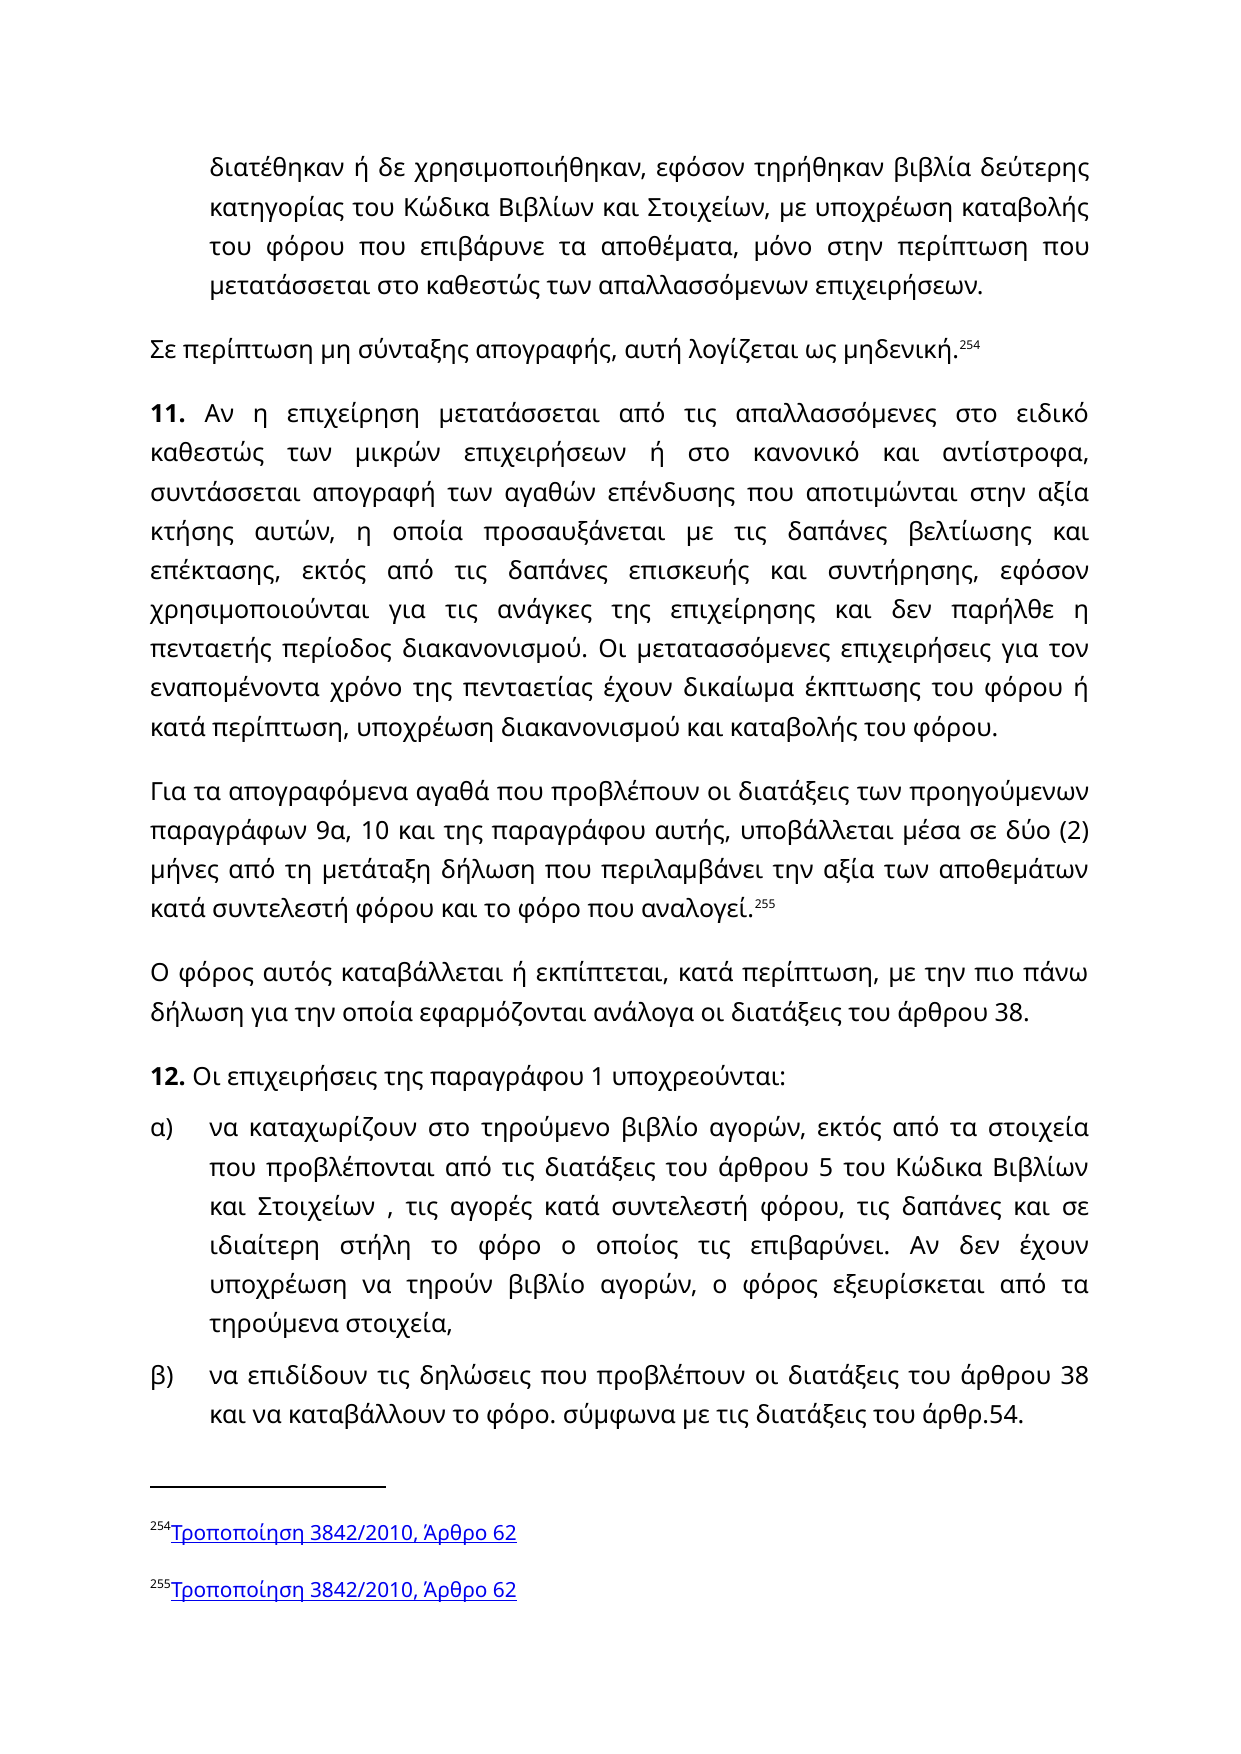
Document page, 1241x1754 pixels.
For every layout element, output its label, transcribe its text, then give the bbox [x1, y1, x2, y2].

text Για τα απογραφόμενα αγαθά που προβλέπουν οι διατάξεις των προηγούμενων παραγράφων 9α, 10 και της παραγράφου αυτής, υποβάλλεται μέσα σε δύο (2) μήνες από τη μετάταξη δήλωση που περιλαμβάνει την αξία των αποθεμάτων κατά συντελεστή φόρου και το φόρο που αναλογεί. [150, 773, 1090, 925]
list α) να καταχωρίζουν στο τηρούμενο βιβλίο αγορών, εκτός από τα στοιχεία που προβλέπονται από τις διατάξεις του άρθρου 5 του Κώδικα Βιβλίων και Στοιχείων , τις αγορές κατά συντελεστή φόρου, τις δαπάνες και σε ιδιαίτερη στήλη το φόρο ο οποίος τις επιβαρύνει. Αν δεν έχουν υποχρέωση να τηρούν βιβλίο αγορών, ο φόρος εξευρίσκεται από τα τηρούμενα στοιχεία, [150, 1110, 1090, 1340]
text Ο φόρος αυτός καταβάλλεται ή εκπίπτεται, κατά περίπτωση, με την πιο πάνω δήλωση για την οποία εφαρμόζονται ανάλογα οι διατάξεις του άρθρου 38. [150, 955, 1090, 1028]
text Σε περίπτωση μη σύνταξης απογραφής, αυτή λογίζεται ως μηδενική. [150, 332, 1090, 366]
text Τροποποίηση 3842/2010, Άρθρο 62 [150, 1518, 1090, 1546]
list διατέθηκαν ή δε χρησιμοποιήθηκαν, εφόσον τηρήθηκαν βιβλία δεύτερης κατηγορίας του Κώδικα Βιβλίων και Στοιχείων, με υποχρέωση καταβολής του φόρου που επιβάρυνε τα αποθέματα, μόνο στην περίπτωση που μετατάσσεται στο καθεστώς των απαλλασσόμενων επιχειρήσεων. [150, 150, 1090, 302]
text 11. Αν η επιχείρηση μετατάσσεται από τις απαλλασσόμενες στο ειδικό καθεστώς των μικρών επιχειρήσεων ή στο κανονικό και αντίστροφα, συντάσσεται απογραφή των αγαθών επένδυσης που αποτιμώνται στην αξία κτήσης αυτών, η οποία προσαυξάνεται με τις δαπάνες βελτίωσης και επέκτασης, εκτός από τις δαπάνες επισκευής και συντήρησης, εφόσον χρησιμοποιούνται για τις ανάγκες της επιχείρησης και δεν παρήλθε η πενταετής περίοδος διακανονισμού. Οι μετατασσόμενες επιχειρήσεις για τον εναπομένοντα χρόνο της πενταετίας έχουν δικαίωμα έκπτωσης του φόρου ή κατά περίπτωση, υποχρέωση διακανονισμού και καταβολής του φόρου. [150, 396, 1090, 743]
list β) να επιδίδουν τις δηλώσεις που προβλέπουν οι διατάξεις του άρθρου 38 και να καταβάλλουν το φόρο. σύμφωνα με τις διατάξεις του άρθρ.54. [150, 1357, 1090, 1431]
text Τροποποίηση 3842/2010, Άρθρο 62 [150, 1576, 1090, 1604]
text 12. Οι επιχειρήσεις της παραγράφου 1 υποχρεούνται: [150, 1058, 1090, 1092]
